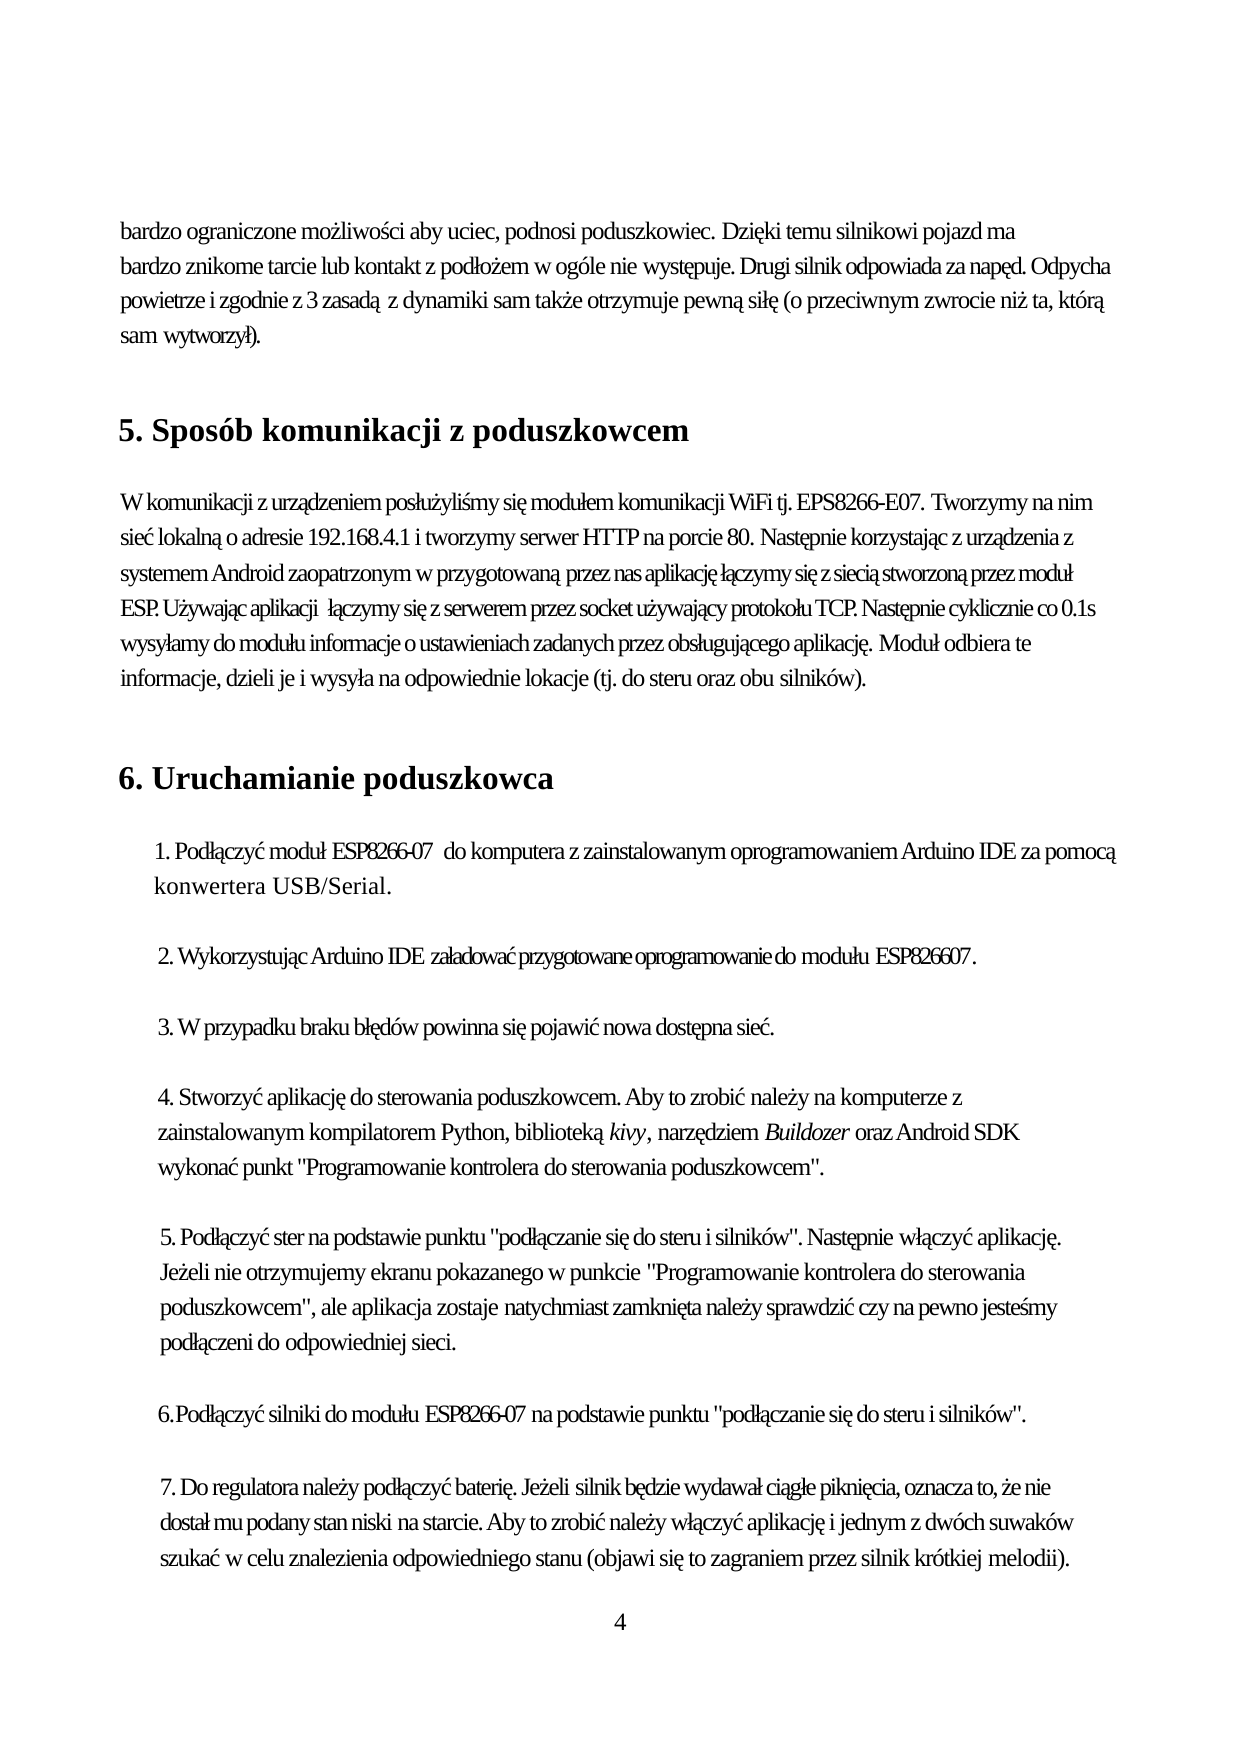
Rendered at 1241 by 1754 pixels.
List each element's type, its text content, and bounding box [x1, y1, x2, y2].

text 2. Wykorzystując Arduino IDE załadować przygotowane oprogramowanie do modułu ESP826607. [120, 937, 1043, 972]
text 5. Podłączyć ster na podstawie punktu "podłączanie się do steru i silników". Następnie włączyć aplikację. Jeżeli nie otrzymujemy ekranu pokazanego w punkcie "Programowanie kontrolera do sterowania poduszkowcem", ale aplikacja zostaje natychmiast zamknięta należy sprawdzić czy na pewno jesteśmy podłączeni do odpowiedniej sieci. [159, 1217, 1110, 1358]
text W komunikacji z urządzeniem posłużyliśmy się modułem komunikacji WiFi tj. EPS8266-E07. Tworzymy na nim sieć lokalną o adresie 192.168.4.1 i tworzymy serwer HTTP na porcie 80. Następnie korzystając z urządzenia z systemem Android zaopatrzonym w przygotowaną przez nas aplikację łączymy się z siecią stworzoną przez moduł ESP. Używając aplikacji łączymy się z serwerem przez socket używający protokołu TCP. Następnie cyklicznie co 0.1s wysyłamy do modułu informacje o ustawieniach zadanych przez obsługującego aplikację. Moduł odbiera te informacje, dzieli je i wysyła na odpowiednie lokacje (tj. do steru oraz obu silników). [120, 482, 1111, 694]
text 4. Stworzyć aplikację do sterowania poduszkowcem. Aby to zrobić należy na komputerze z zainstalowanym kompilatorem Python, biblioteką kivy, narzędziem Buildozer oraz Android SDK wykonać punkt "Programowanie kontrolera do sterowania poduszkowcem". [157, 1077, 1087, 1182]
text bardzo znikome tarcie lub kontakt z podłożem w ogóle nie występuje. Drugi silnik odpowiada za napęd. Odpycha powietrze i zgodnie z 3 zasadą z dynamiki sam także otrzymuje pewną siłę (o przeciwnym zwrocie niż ta, którą sam wytworzył). [120, 246, 1119, 351]
text 7. Do regulatora należy podłączyć baterię. Jeżeli silnik będzie wydawał ciągłe piknięcia, oznacza to, że nie dostał mu podany stan niski na starcie. Aby to zrobić należy włączyć aplikację i jednym z dwóch suwaków szukać w celu znalezienia odpowiedniego stanu (objawi się to zagraniem przez silnik krótkiej melodii). [159, 1467, 1093, 1573]
text bardzo ograniczone możliwości aby uciec, podnosi poduszkowiec. Dzięki temu silnikowi pojazd ma [120, 211, 1119, 246]
text 3. W przypadku braku błędów powinna się pojawić nowa dostępna sieć. [157, 1007, 975, 1042]
text 1. Podłączyć moduł ESP8266-07 do komputera z zainstalowanym oprogramowaniem Arduino IDE za pomocą konwertera USB/Serial. [153, 832, 1116, 902]
text 6.Podłączyć silniki do modułu ESP8266-07 na podstawie punktu "podłączanie się do steru i silników". [120, 1393, 1091, 1430]
subtitle 5. Sposób komunikacji z poduszkowcem [118, 411, 1122, 449]
subtitle 6. Uruchamianie poduszkowca [118, 754, 1122, 798]
